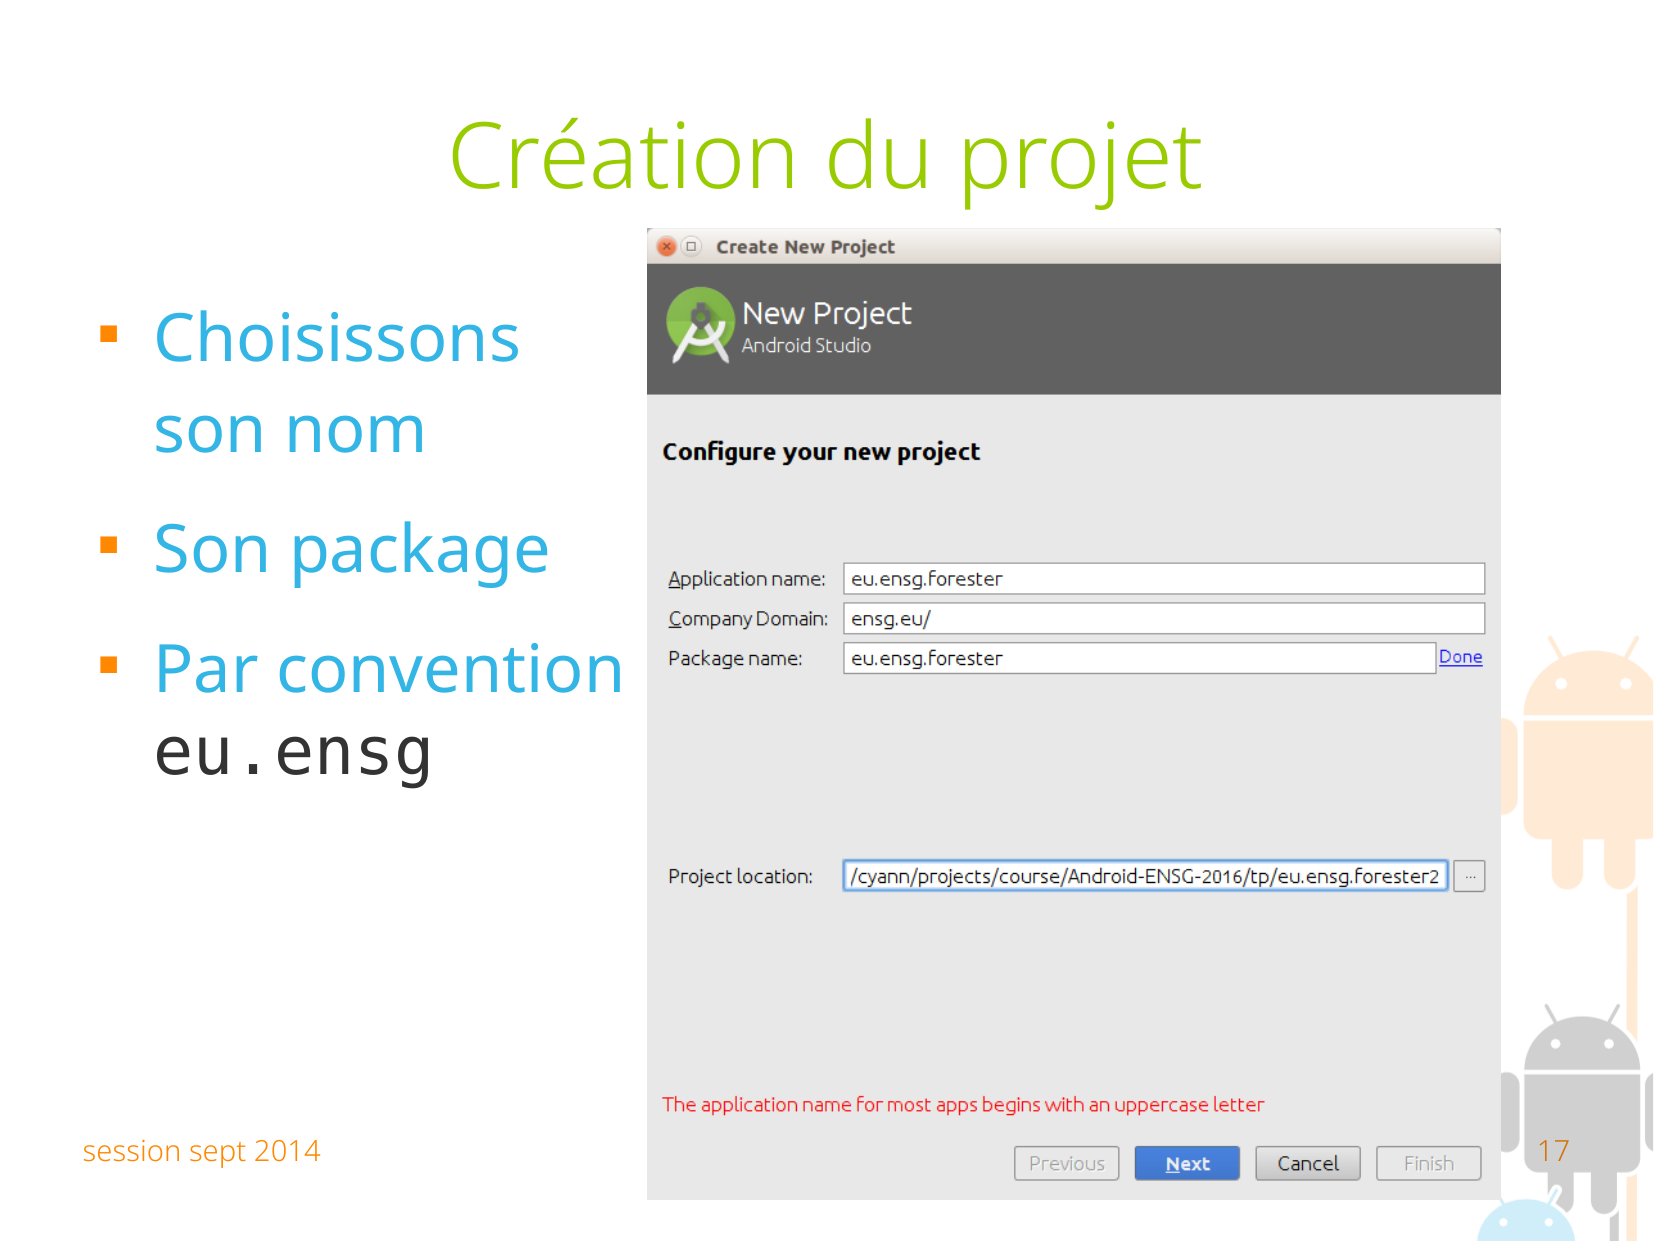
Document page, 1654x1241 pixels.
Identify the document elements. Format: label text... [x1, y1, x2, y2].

list Choisissons son nom Son package Par convention eu.ensg [82, 290, 646, 1010]
title Création du projet [82, 49, 1571, 257]
picture [240, 228, 1654, 1241]
